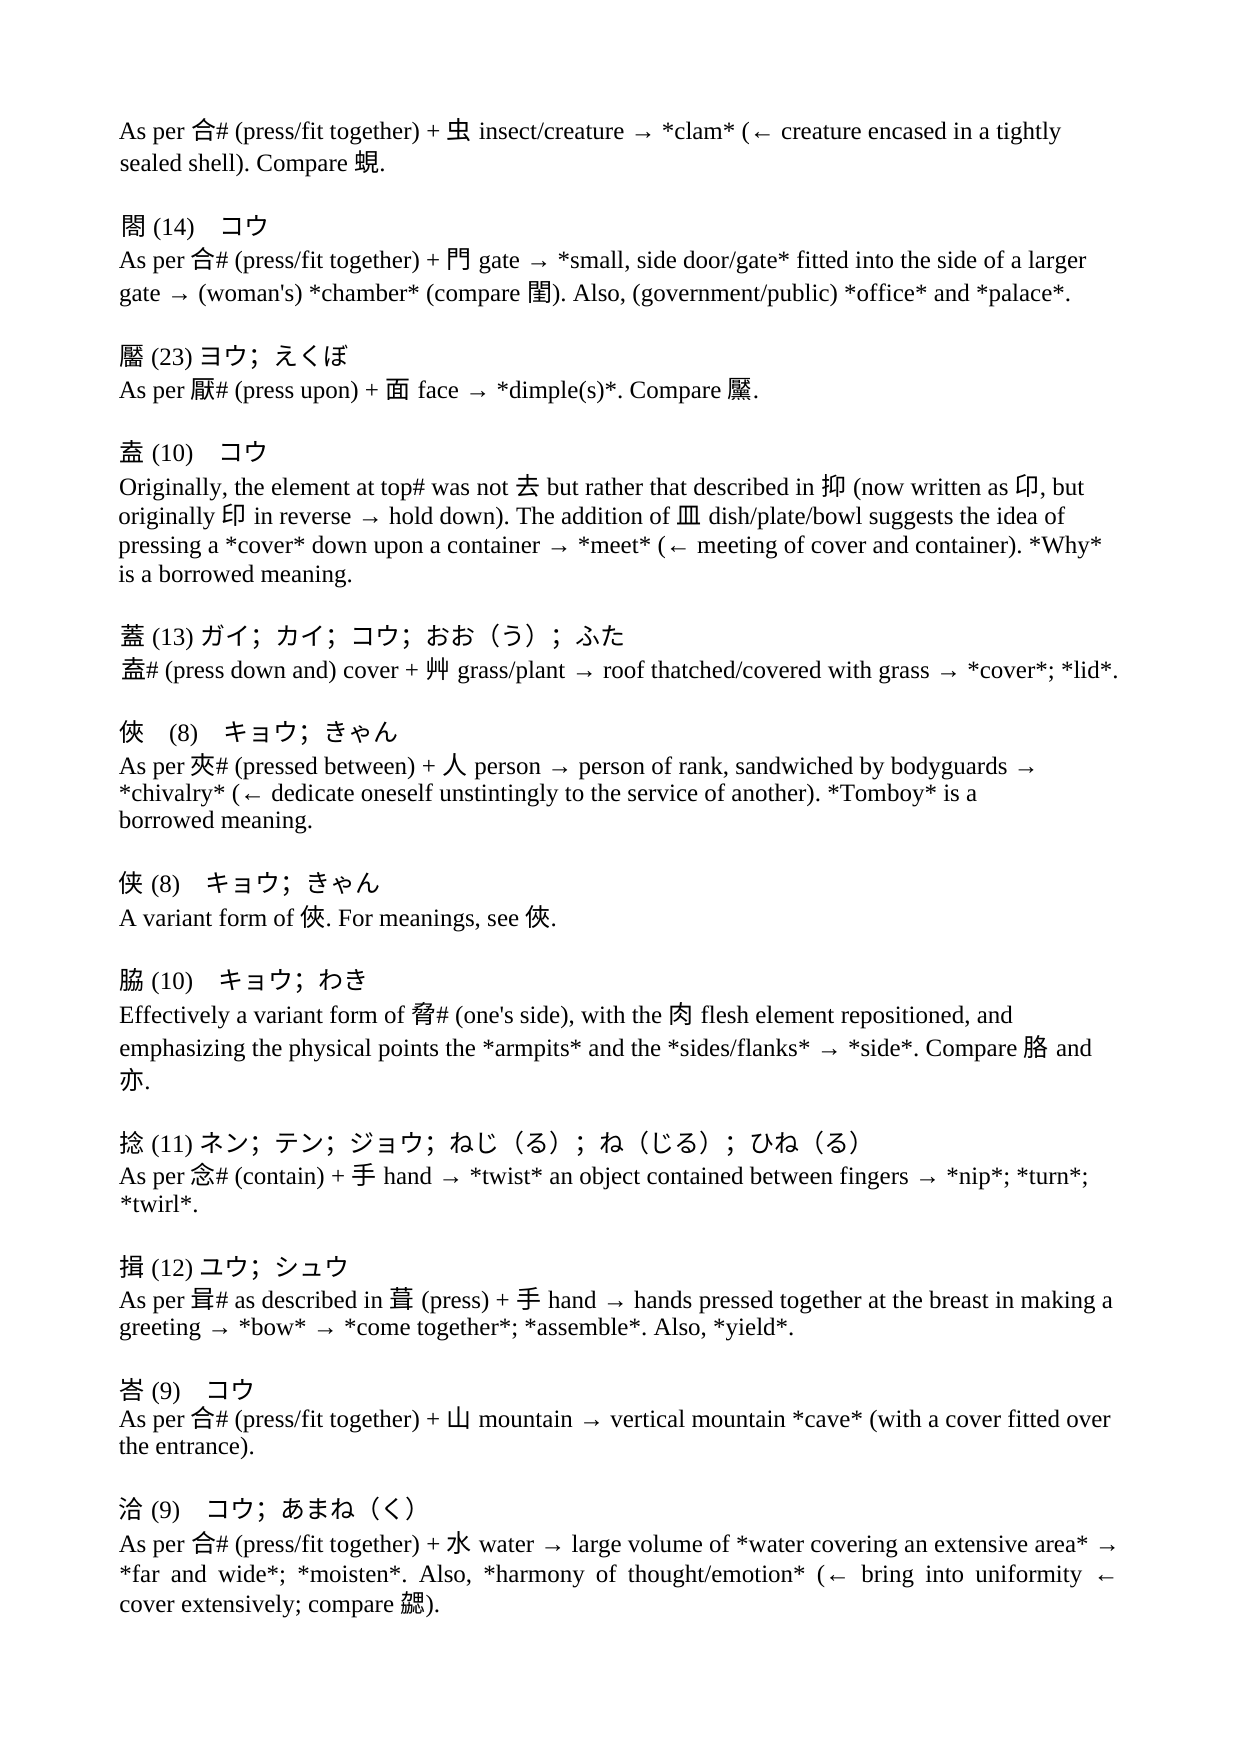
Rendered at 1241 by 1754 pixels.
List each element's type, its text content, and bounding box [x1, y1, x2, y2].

text As per 合# (press/fit together) + 水 water → large volume of *water covering an extensive area* → *far and wide*; *moisten*. Also, *harmony of thought/emotion* (← bring into uniformity ← cover extensively; compare 勰). [118, 1529, 1120, 1618]
text 洽 (9) コウ；あまね（く） [119, 1495, 1123, 1524]
text As per 合# (press/fit together) + 山 mountain → vertical mountain *cave* (with a cover fitted over the entrance). [118, 1405, 1112, 1460]
text As per 念# (contain) + 手 hand → *twist* an object contained between fingers → *nip*; *turn*; *twirl*. [118, 1163, 1090, 1217]
text 盍 (10) コウ [119, 438, 1123, 467]
text 蓋 (13) ガイ；カイ；コウ；おお（う）；ふた [120, 622, 1123, 650]
text 俠 (8) キョウ；きゃん [119, 718, 1123, 747]
text As per 咠# as described in 葺 (press) + 手 hand → hands pressed together at the breast in making a greeting → *bow* → *come together*; *assemble*. Also, *yield*. [118, 1286, 1114, 1341]
text 侠 (8) キョウ；きゃん [119, 869, 1123, 898]
text Effectively a variant form of 脅# (one's side), with the 肉 flesh element repositioned, and emphasizing the physical points the *armpits* and the *sides/flanks* → *side*. Compare 胳 and 亦. [119, 1000, 1092, 1094]
text As per 夾# (pressed between) + 人 person → person of rank, sandwiched by bodyguards → *chivalry* (← dedicate oneself unstintingly to the service of another). *Tomboy* is a borrowed meaning. [118, 752, 1078, 834]
text 閤 (14) コウ [121, 212, 1123, 240]
text 揖 (12) ユウ；シュウ [119, 1252, 1123, 1281]
text A variant form of 俠. For meanings, see 俠. [118, 903, 1123, 932]
text 脇 (10) キョウ；わき [119, 966, 1123, 995]
text 靨 (23) ヨウ；えくぼ [119, 341, 1123, 370]
text As per 合# (press/fit together) + 門 gate → *small, side door/gate* fitted into the side of a larger gate → (woman's) *chamber* (compare 閨). Also, (government/public) *office* and *palace*. [118, 246, 1087, 307]
text Originally, the element at top# was not 去 but rather that described in 抑 (now written as 卬, but originally 印 in reverse → hold down). The addition of 皿 dish/plate/bowl suggests the idea of pressing a *cover* down upon a container → *meet* (← meeting of cover and container). *Why* is a borrowed meaning. [118, 472, 1103, 588]
text As per 合# (press/fit together) + 虫 insect/creature → *clam* (← creature encased in a tightly sealed shell). Compare 蜆. [118, 116, 1063, 177]
text 盍# (press down and) cover + 艸 grass/plant → roof thatched/covered with grass → *cover*; *lid*. [116, 656, 1123, 684]
text 峇 (9) コウ [119, 1376, 1123, 1405]
text 捻 (11) ネン；テン；ジョウ；ねじ（る）；ね（じる）；ひね（る） [119, 1129, 1123, 1158]
text As per 厭# (press upon) + 面 face → *dimple(s)*. Compare 黶. [118, 375, 1123, 404]
